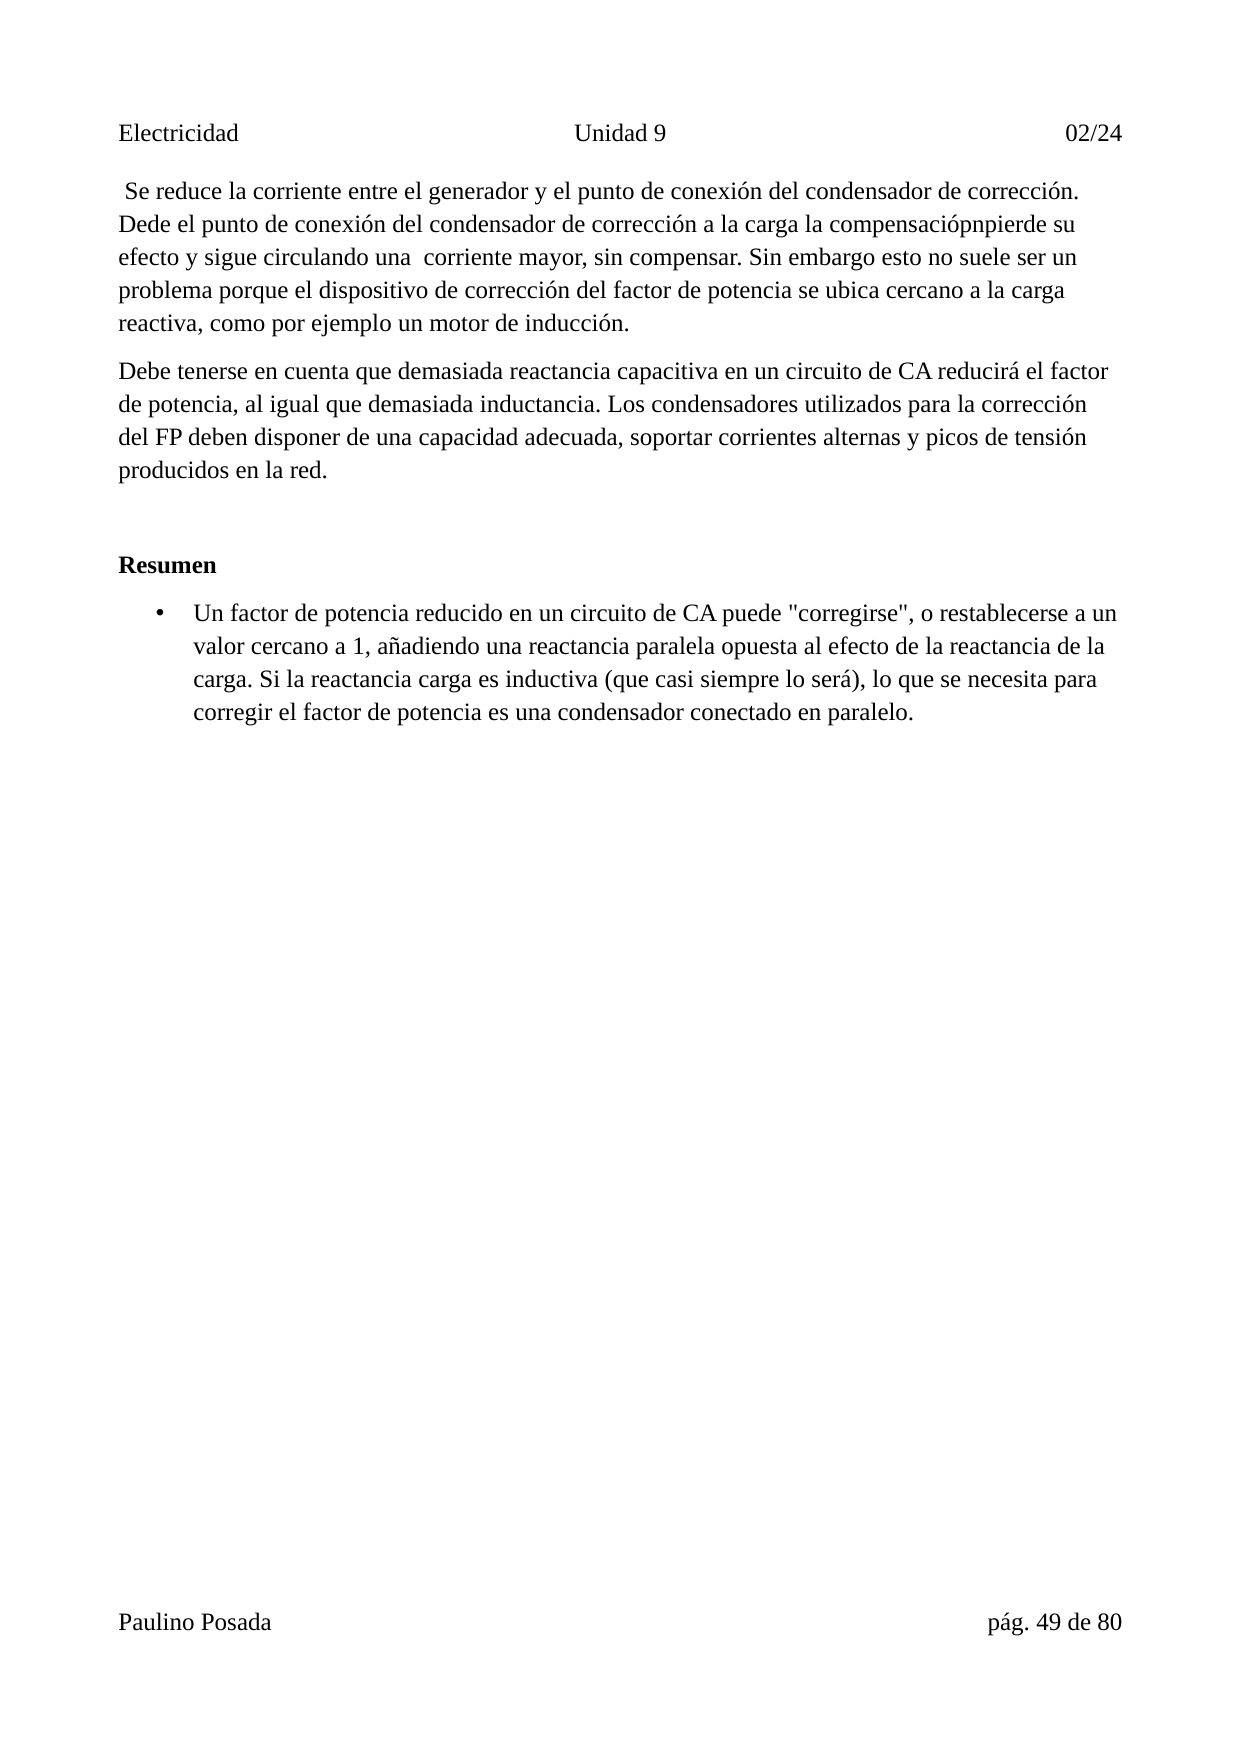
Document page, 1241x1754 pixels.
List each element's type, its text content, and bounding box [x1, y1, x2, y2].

text Debe tenerse en cuenta que demasiada reactancia capacitiva en un circuito de CA reducirá el factor de potencia, al igual que demasiada inductancia. Los condensadores utilizados para la corrección del FP deben disponer de una capacidad adecuada, soportar corrientes alternas y picos de tensión producidos en la red. [118, 356, 1122, 484]
text Resumen [118, 550, 1122, 579]
text Se reduce la corriente entre el generador y el punto de conexión del condensador de corrección. Dede el punto de conexión del condensador de corrección a la carga la compensaciópnpierde su efecto y sigue circulando una corriente mayor, sin compensar. Sin embargo esto no suele ser un problema porque el dispositivo de corrección del factor de potencia se ubica cercano a la carga reactiva, como por ejemplo un motor de inducción. [118, 176, 1122, 337]
list Un factor de potencia reducido en un circuito de CA puede "corregirse", o restablecerse a un valor cercano a 1, añadiendo una reactancia paralela opuesta al efecto de la reactancia de la carga. Si la reactancia carga es inductiva (que casi siempre lo será), lo que se necesita para corregir el factor de potencia es una condensador conectado en paralelo. [156, 598, 1122, 726]
